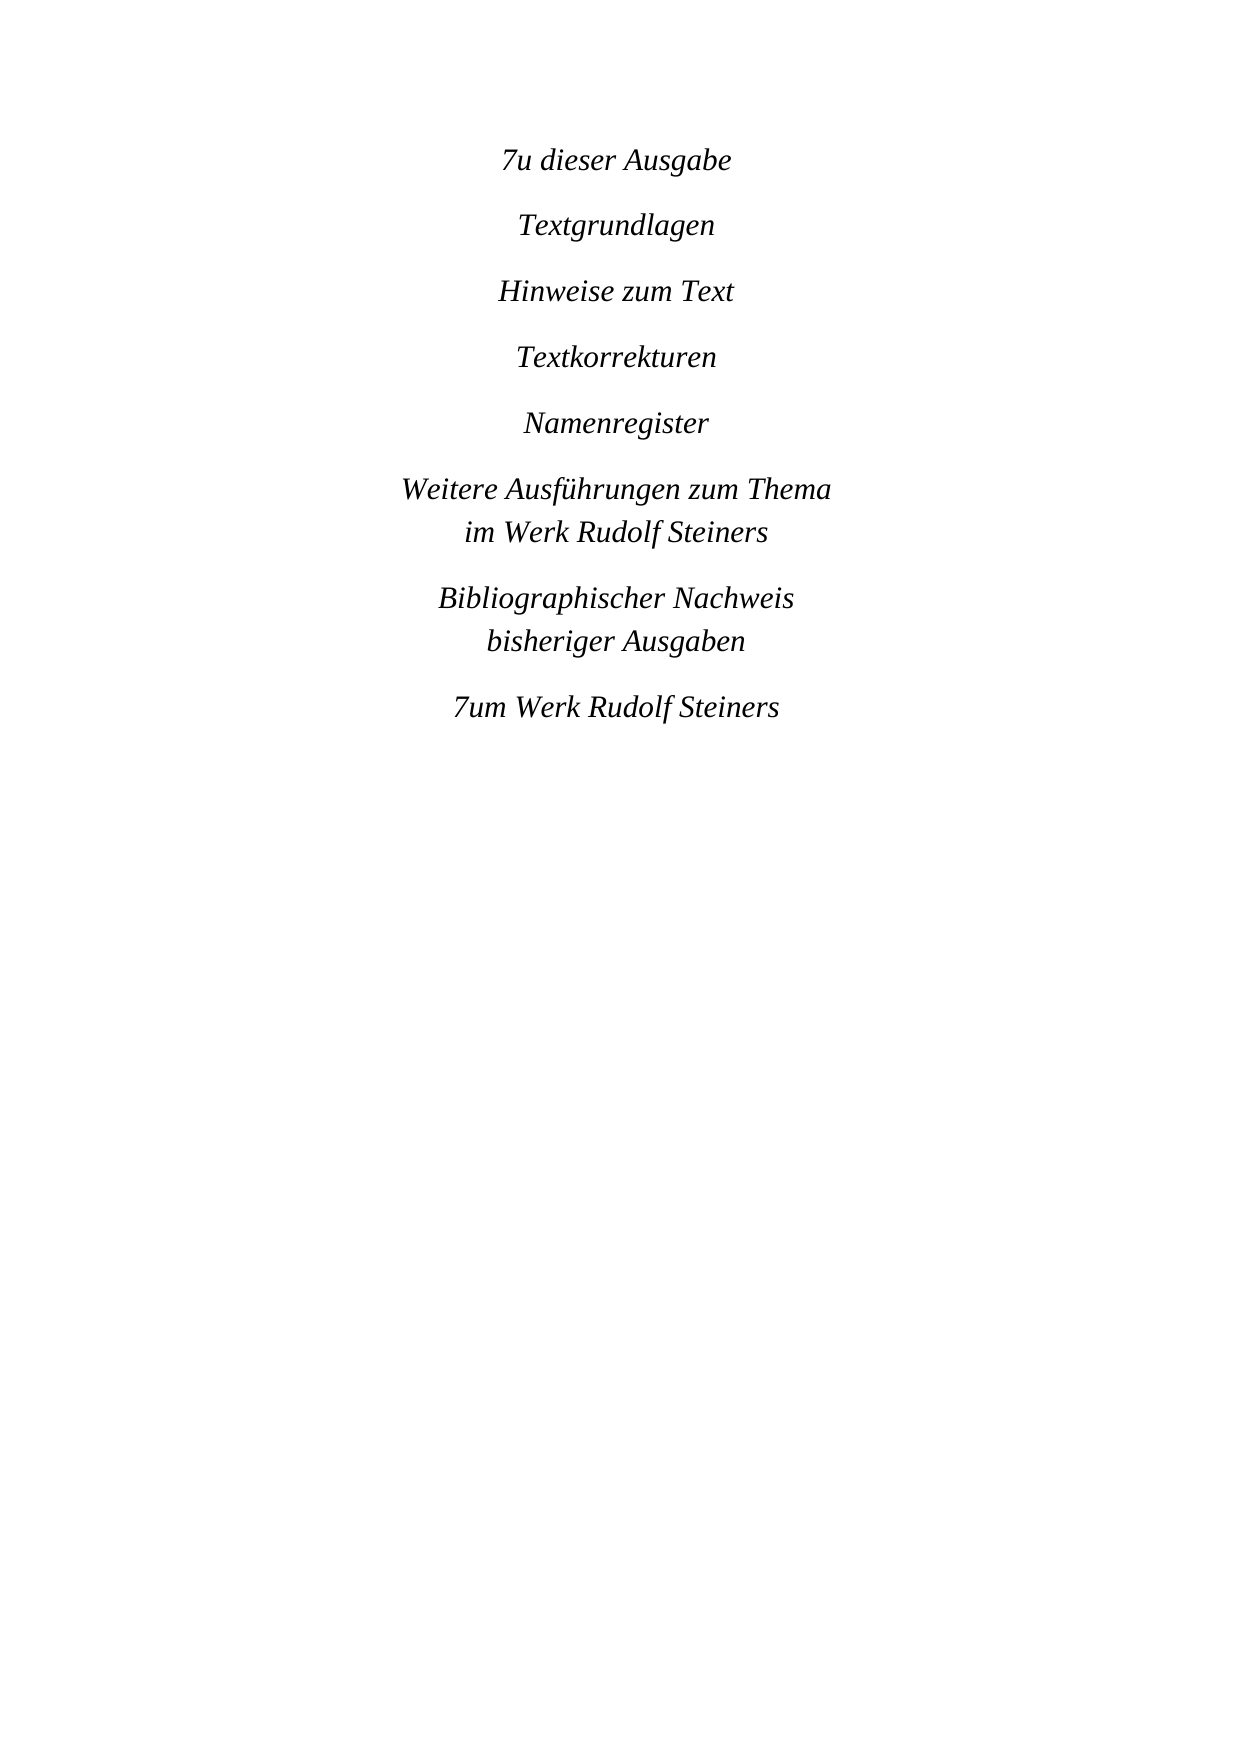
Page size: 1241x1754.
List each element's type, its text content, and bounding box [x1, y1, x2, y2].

text Namenregister [154, 404, 1081, 440]
text Textkorrekturen [154, 338, 1081, 374]
text Textgrundlagen [154, 206, 1081, 242]
text Bibliographischer Nachweis bisheriger Ausgaben [154, 579, 1081, 659]
text Weitere Ausführungen zum Thema im Werk Rudolf Steiners [154, 470, 1081, 549]
text 7u dieser Ausgabe [154, 141, 1081, 177]
text 7um Werk Rudolf Steiners [154, 689, 1081, 725]
text Hinweise zum Text [154, 272, 1081, 308]
